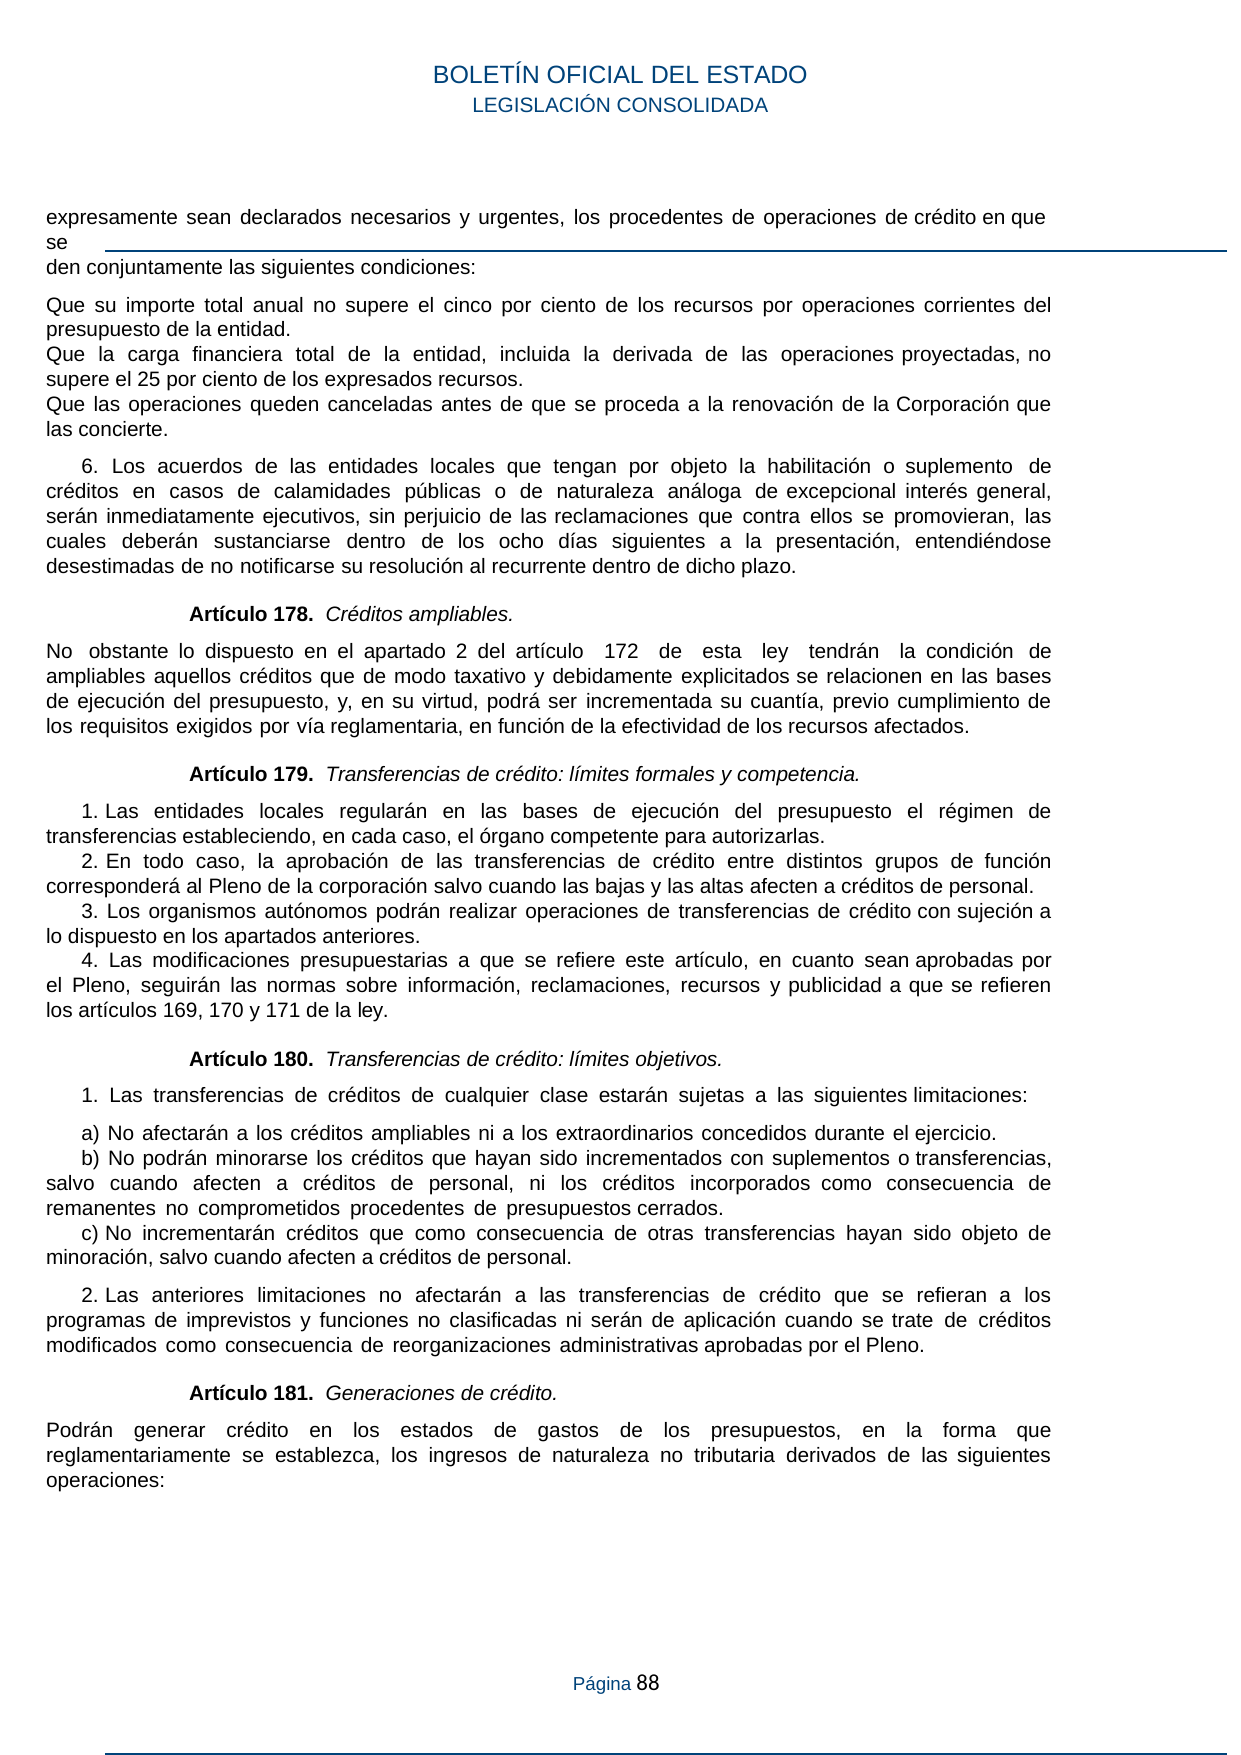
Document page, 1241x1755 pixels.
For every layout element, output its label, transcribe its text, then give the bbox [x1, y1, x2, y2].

text Que las operaciones queden canceladas antes de que se proceda a la renovación de la Corporación que las concierte. [46, 392, 1052, 441]
text Que su importe total anual no supere el cinco por ciento de los recursos por operaciones corrientes del presupuesto de la entidad. [46, 292, 1052, 341]
text Que la carga financiera total de la entidad, incluida la derivada de las operaciones proyectadas, no supere el 25 por ciento de los expresados recursos. [46, 342, 1052, 391]
list Los acuerdos de las entidades locales que tengan por objeto la habilitación o suplemento de créditos en casos de calamidades públicas o de naturaleza análoga de excepcional interés general, serán inmediatamente ejecutivos, sin perjuicio de las reclamaciones que contra ellos se promovieran, las cuales deberán sustanciarse dentro de los ocho días siguientes a la presentación, entendiéndose desestimadas de no notificarse su resolución al recurrente dentro de dicho plazo. [46, 454, 1052, 578]
list No podrán minorarse los créditos que hayan sido incrementados con suplementos o transferencias, salvo cuando afecten a créditos de personal, ni los créditos incorporados como consecuencia de remanentes no comprometidos procedentes de presupuestos cerrados. [46, 1146, 1052, 1219]
list En todo caso, la aprobación de las transferencias de crédito entre distintos grupos de función corresponderá al Pleno de la corporación salvo cuando las bajas y las altas afecten a créditos de personal. [46, 849, 1052, 898]
text Podrán generar crédito en los estados de gastos de los presupuestos, en la forma que reglamentariamente se establezca, los ingresos de naturaleza no tributaria derivados de las siguientes operaciones: [46, 1418, 1052, 1491]
text Artículo 178. Créditos ampliables. [189, 602, 1195, 626]
list Las entidades locales regularán en las bases de ejecución del presupuesto el régimen de transferencias estableciendo, en cada caso, el órgano competente para autorizarlas. [46, 799, 1052, 848]
text Artículo 181. Generaciones de crédito. [189, 1381, 1195, 1405]
text Artículo 180. Transferencias de crédito: límites objetivos. [189, 1047, 1195, 1071]
text Artículo 179. Transferencias de crédito: límites formales y competencia. [189, 762, 1195, 786]
text No obstante lo dispuesto en el apartado 2 del artículo 172 de esta ley tendrán la condición de ampliables aquellos créditos que de modo taxativo y debidamente explicitados se relacionen en las bases de ejecución del presupuesto, y, en su virtud, podrá ser incrementada su cuantía, previo cumplimiento de los requisitos exigidos por vía reglamentaria, en función de la efectividad de los recursos afectados. [46, 639, 1052, 738]
text expresamente sean declarados necesarios y urgentes, los procedentes de operaciones de crédito en que se den conjuntamente las siguientes condiciones: [46, 205, 1072, 279]
list No afectarán a los créditos ampliables ni a los extraordinarios concedidos durante el ejercicio. [46, 1121, 1052, 1145]
list Los organismos autónomos podrán realizar operaciones de transferencias de crédito con sujeción a lo dispuesto en los apartados anteriores. [46, 898, 1052, 947]
list Las transferencias de créditos de cualquier clase estarán sujetas a las siguientes limitaciones: [46, 1083, 1052, 1107]
list No incrementarán créditos que como consecuencia de otras transferencias hayan sido objeto de minoración, salvo cuando afecten a créditos de personal. [46, 1220, 1052, 1269]
list Las anteriores limitaciones no afectarán a las transferencias de crédito que se refieran a los programas de imprevistos y funciones no clasificadas ni serán de aplicación cuando se trate de créditos modificados como consecuencia de reorganizaciones administrativas aprobadas por el Pleno. [46, 1283, 1052, 1356]
list Las modificaciones presupuestarias a que se refiere este artículo, en cuanto sean aprobadas por el Pleno, seguirán las normas sobre información, reclamaciones, recursos y publicidad a que se refieren los artículos 169, 170 y 171 de la ley. [46, 948, 1052, 1022]
